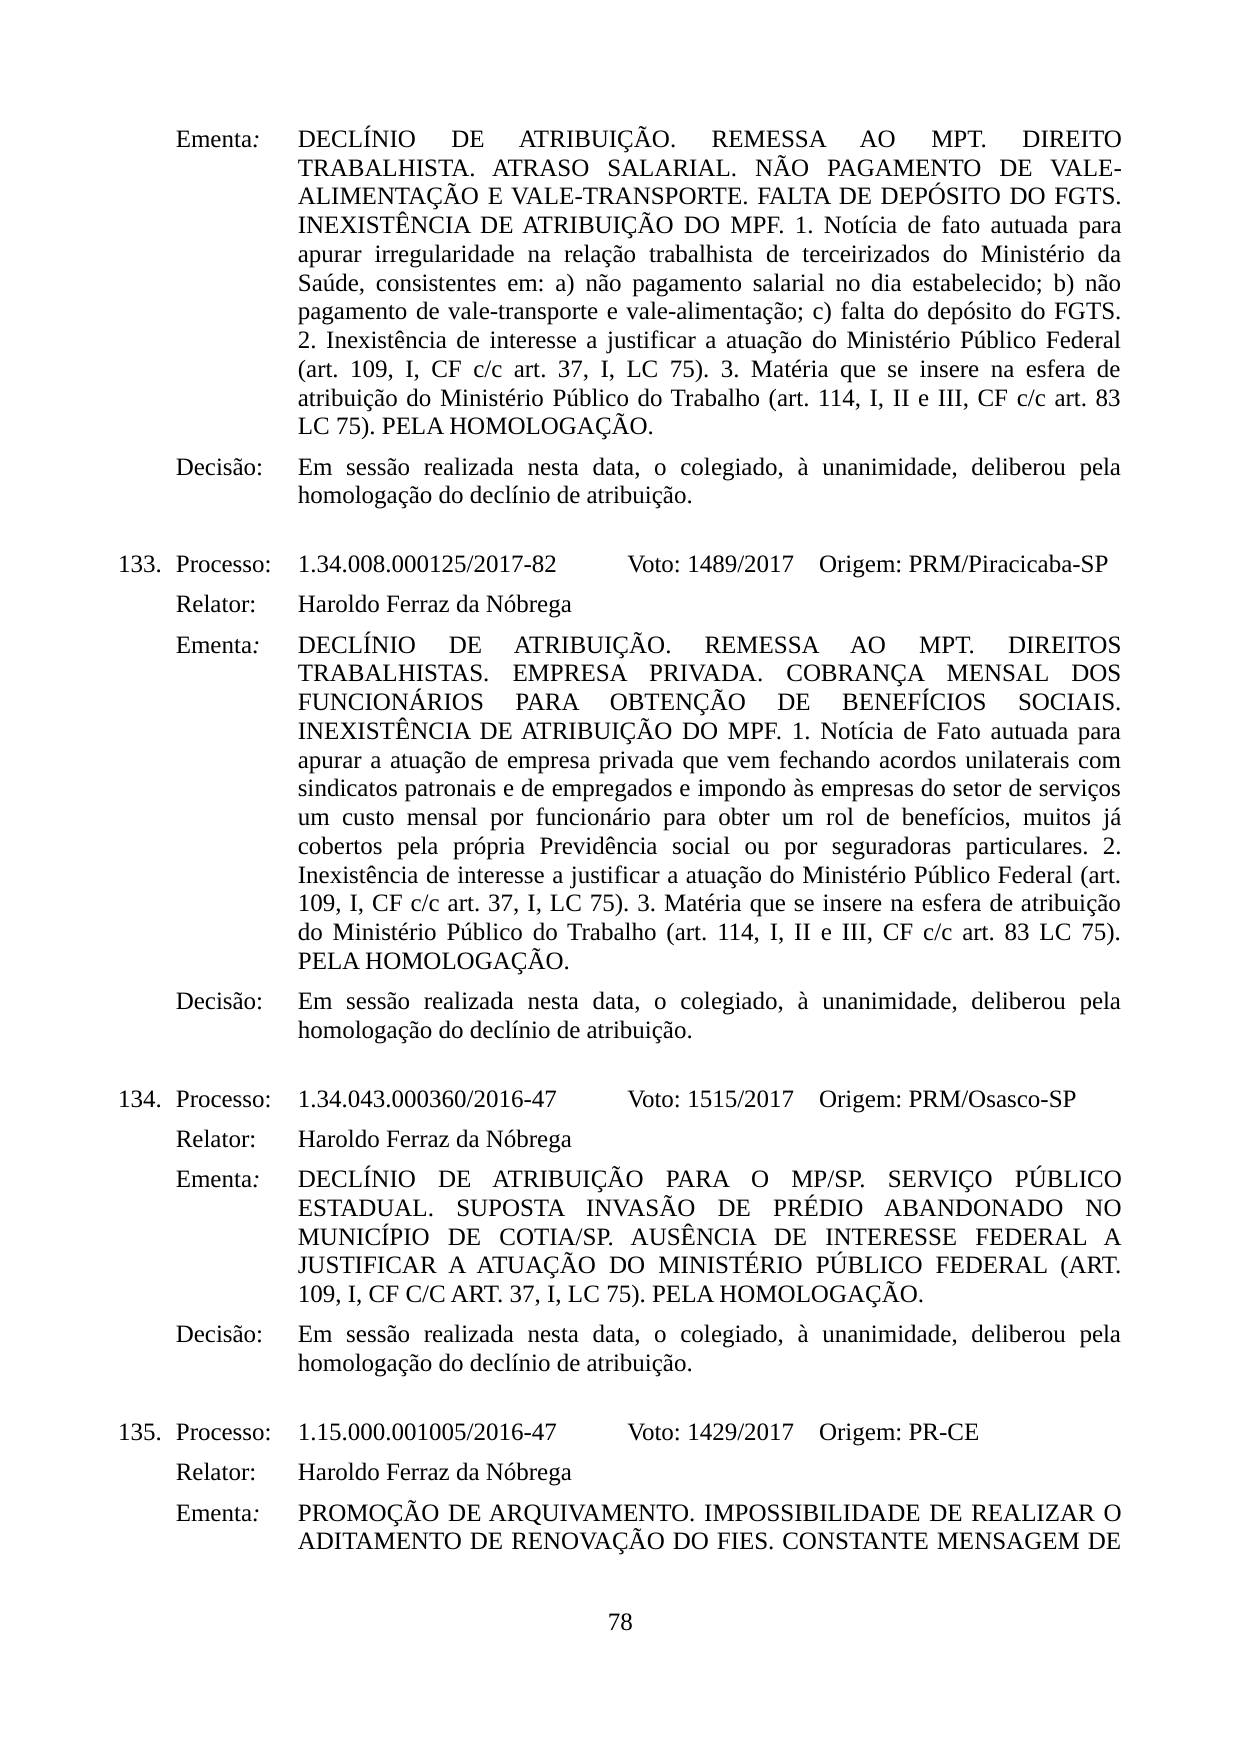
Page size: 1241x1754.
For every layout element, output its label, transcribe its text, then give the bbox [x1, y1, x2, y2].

table_cell [112, 446, 170, 515]
table_cell [112, 624, 170, 980]
table_header Voto: 1429/2017 [621, 1411, 813, 1452]
table_header Processo: [170, 1078, 292, 1118]
table_cell Ementa: [170, 624, 292, 980]
table_header Origem: PR-CE [813, 1411, 1128, 1452]
table_cell [112, 980, 170, 1049]
table_cell Em sessão realizada nesta data, o colegiado, à unanimidade, deliberou pela homologação do declínio de atribuição. [292, 446, 1128, 515]
table_cell Haroldo Ferraz da Nóbrega [292, 1452, 1128, 1492]
table_cell Ementa: [170, 1159, 292, 1314]
table_cell Relator: [170, 1118, 292, 1158]
table_cell DECLÍNIO DE ATRIBUIÇÃO. REMESSA AO MPT. DIREITO TRABALHISTA. ATRASO SALARIAL. NÃO PAGAMENTO DE VALE-ALIMENTAÇÃO E VALE-TRANSPORTE. FALTA DE DEPÓSITO DO FGTS. INEXISTÊNCIA DE ATRIBUIÇÃO DO MPF. 1. Notícia de fato autuada para apurar irregularidade na relação trabalhista de terceirizados do Ministério da Saúde, consistentes em: a) não pagamento salarial no dia estabelecido; b) não pagamento de vale-transporte e vale-alimentação; c) falta do depósito do FGTS. 2. Inexistência de interesse a justificar a atuação do Ministério Público Federal (art. 109, I, CF c/c art. 37, I, LC 75). 3. Matéria que se insere na esfera de atribuição do Ministério Público do Trabalho (art. 114, I, II e III, CF c/c art. 83 LC 75). PELA HOMOLOGAÇÃO. [292, 118, 1128, 446]
table_header 133. [112, 544, 170, 584]
table_header Voto: 1515/2017 [621, 1078, 813, 1118]
table_cell DECLÍNIO DE ATRIBUIÇÃO. REMESSA AO MPT. DIREITOS TRABALHISTAS. EMPRESA PRIVADA. COBRANÇA MENSAL DOS FUNCIONÁRIOS PARA OBTENÇÃO DE BENEFÍCIOS SOCIAIS. INEXISTÊNCIA DE ATRIBUIÇÃO DO MPF. 1. Notícia de Fato autuada para apurar a atuação de empresa privada que vem fechando acordos unilaterais com sindicatos patronais e de empregados e impondo às empresas do setor de serviços um custo mensal por funcionário para obter um rol de benefícios, muitos já cobertos pela própria Previdência social ou por seguradoras particulares. 2. Inexistência de interesse a justificar a atuação do Ministério Público Federal (art. 109, I, CF c/c art. 37, I, LC 75). 3. Matéria que se insere na esfera de atribuição do Ministério Público do Trabalho (art. 114, I, II e III, CF c/c art. 83 LC 75). PELA HOMOLOGAÇÃO. [292, 624, 1128, 980]
table_cell Haroldo Ferraz da Nóbrega [292, 584, 1128, 624]
table_cell Em sessão realizada nesta data, o colegiado, à unanimidade, deliberou pela homologação do declínio de atribuição. [292, 980, 1128, 1049]
table_cell [112, 584, 170, 624]
table_cell DECLÍNIO DE ATRIBUIÇÃO PARA O MP/SP. SERVIÇO PÚBLICO ESTADUAL. SUPOSTA INVASÃO DE PRÉDIO ABANDONADO NO MUNICÍPIO DE COTIA/SP. AUSÊNCIA DE INTERESSE FEDERAL A JUSTIFICAR A ATUAÇÃO DO MINISTÉRIO PÚBLICO FEDERAL (ART. 109, I, CF C/C ART. 37, I, LC 75). PELA HOMOLOGAÇÃO. [292, 1159, 1128, 1314]
table_cell Relator: [170, 584, 292, 624]
table_cell [112, 118, 170, 446]
table_header 1.15.000.001005/2016-47 [292, 1411, 621, 1452]
table_cell [112, 1314, 170, 1383]
table_cell Decisão: [170, 980, 292, 1049]
table_cell [112, 1118, 170, 1158]
table_cell Ementa: [170, 118, 292, 446]
table_cell Em sessão realizada nesta data, o colegiado, à unanimidade, deliberou pela homologação do declínio de atribuição. [292, 1314, 1128, 1383]
table_cell Decisão: [170, 1314, 292, 1383]
table_cell Ementa: [170, 1492, 292, 1561]
table_header Origem: PRM/Osasco-SP [813, 1078, 1128, 1118]
table_header 135. [112, 1411, 170, 1452]
table_cell Relator: [170, 1452, 292, 1492]
table_cell Decisão: [170, 446, 292, 515]
table_header 134. [112, 1078, 170, 1118]
table_cell Haroldo Ferraz da Nóbrega [292, 1118, 1128, 1158]
table_cell [112, 1159, 170, 1314]
table_cell [112, 1492, 170, 1561]
table_header Processo: [170, 1411, 292, 1452]
table_cell [112, 1452, 170, 1492]
table_header Voto: 1489/2017 [621, 544, 813, 584]
table_cell PROMOÇÃO DE ARQUIVAMENTO. IMPOSSIBILIDADE DE REALIZAR O ADITAMENTO DE RENOVAÇÃO DO FIES. CONSTANTE MENSAGEM DE [292, 1492, 1128, 1561]
table_header 1.34.043.000360/2016-47 [292, 1078, 621, 1118]
table_header 1.34.008.000125/2017-82 [292, 544, 621, 584]
table_header Processo: [170, 544, 292, 584]
table_header Origem: PRM/Piracicaba-SP [813, 544, 1128, 584]
